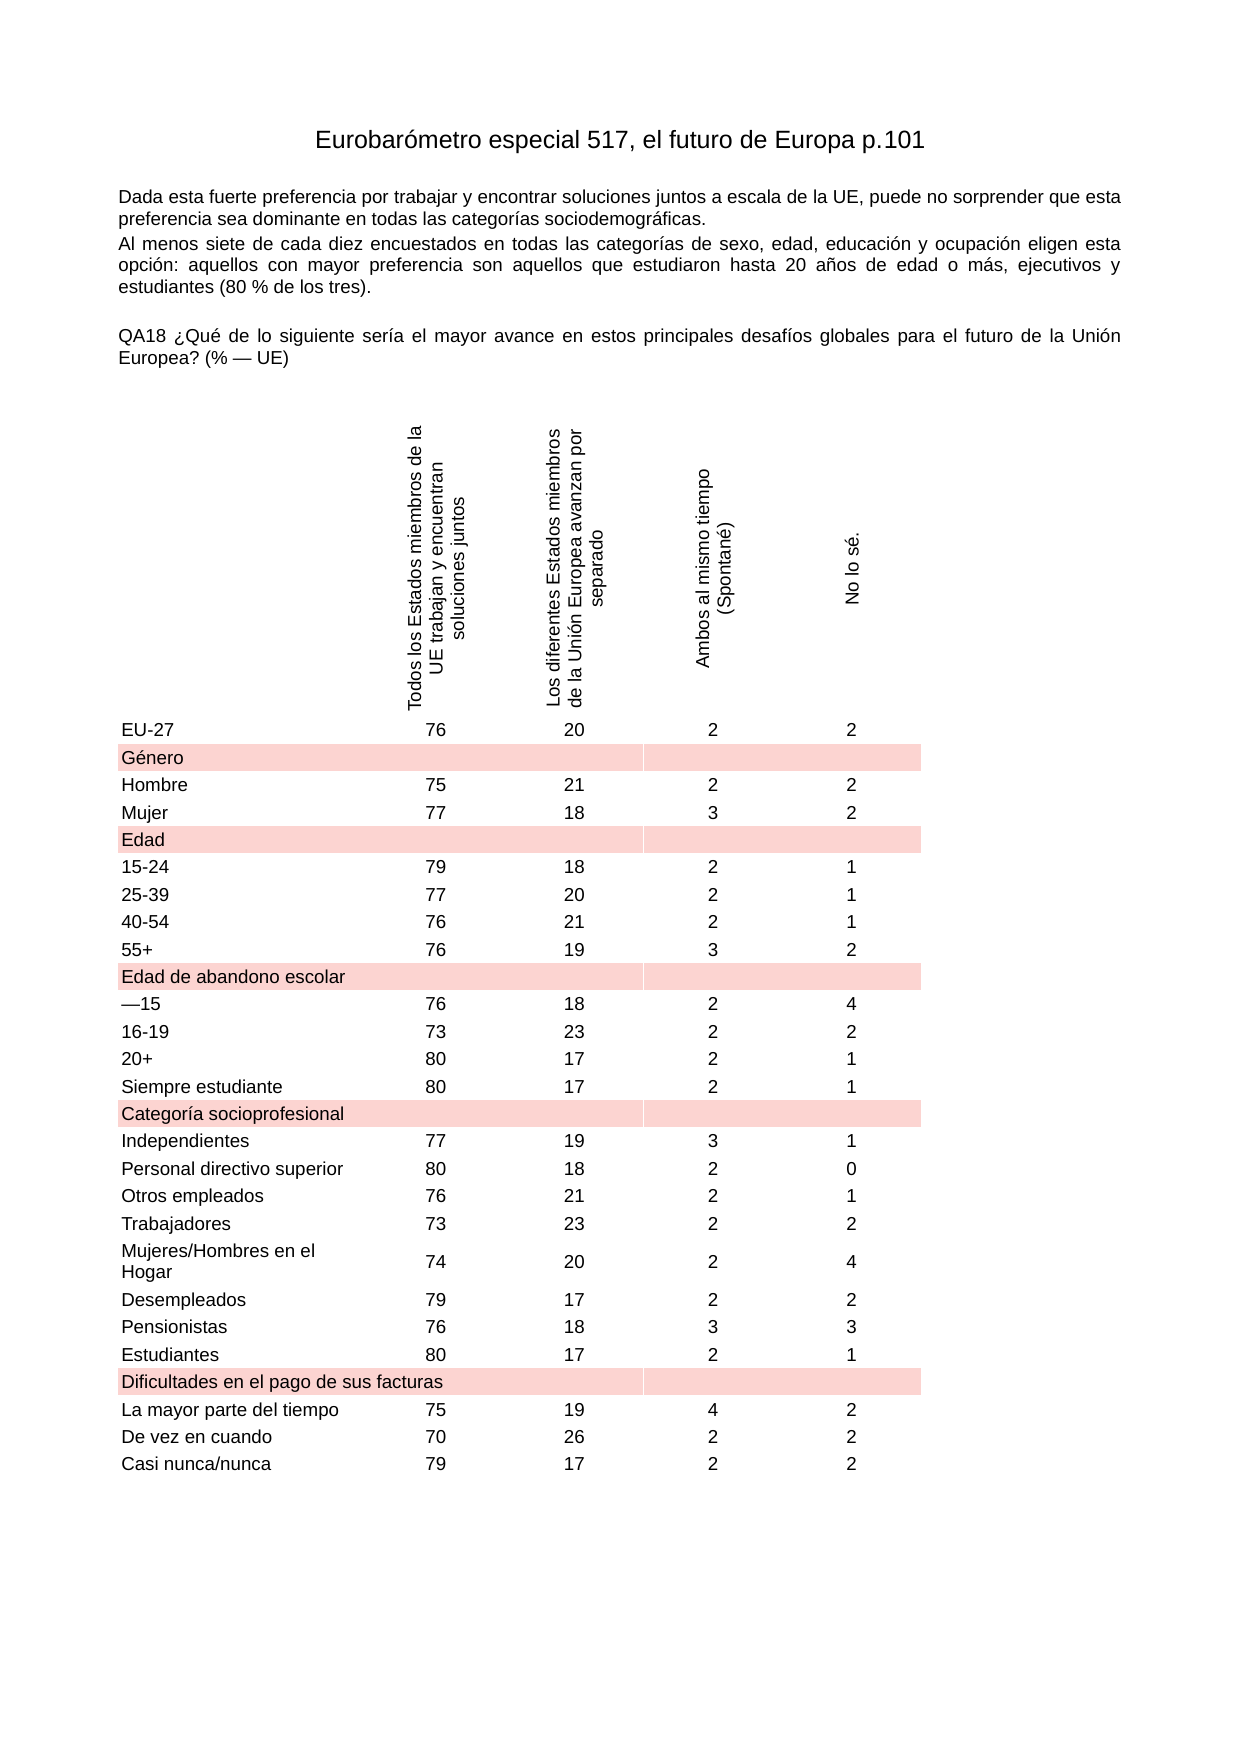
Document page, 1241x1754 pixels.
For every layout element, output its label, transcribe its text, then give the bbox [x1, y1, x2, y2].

table_cell 75 [366, 1395, 505, 1423]
table_cell 2 [782, 1423, 921, 1450]
text Al menos siete de cada diez encuestados en todas las categorías de sexo, edad, educación y ocupación eligen esta opción: aquellos con mayor preferencia son aquellos que estudiaron hasta 20 años de edad o más, ejecutivos y estudiantes (80 % de los tres). [118, 232, 1122, 297]
table_cell 79 [366, 1286, 505, 1313]
table_cell [782, 744, 921, 771]
table_cell 18 [505, 799, 643, 826]
table_cell 1 [782, 1341, 921, 1368]
table_cell [366, 744, 505, 771]
table_cell 0 [782, 1155, 921, 1182]
table_cell 18 [505, 1313, 643, 1341]
table_cell 55+ [118, 936, 366, 963]
table_cell 76 [366, 716, 505, 744]
table_cell Edad de abandono escolar [118, 963, 643, 990]
table_cell 2 [782, 716, 921, 744]
table_cell 23 [505, 1018, 643, 1045]
table_cell 3 [644, 1313, 782, 1341]
table_cell 18 [505, 1155, 643, 1182]
table_cell 17 [505, 1286, 643, 1313]
table_cell 2 [644, 1182, 782, 1209]
table_cell 2 [644, 1450, 782, 1478]
table_cell 18 [505, 990, 643, 1018]
table_cell [644, 1100, 782, 1127]
table_cell 2 [782, 1450, 921, 1478]
table_cell 20 [505, 716, 643, 744]
table_cell 73 [366, 1210, 505, 1237]
table_cell Casi nunca/nunca [118, 1450, 366, 1478]
table_cell De vez en cuando [118, 1423, 366, 1450]
table_cell Edad [118, 826, 366, 853]
table_cell [644, 1368, 782, 1395]
table_cell 80 [366, 1341, 505, 1368]
table_cell 75 [366, 771, 505, 798]
table_cell 21 [505, 908, 643, 936]
table_header Los diferentes Estados miembros de la Unión Europea avanzan por separado [505, 421, 643, 716]
table_cell 1 [782, 1073, 921, 1100]
table_cell 20 [505, 1237, 643, 1286]
table_cell 73 [366, 1018, 505, 1045]
table_cell Independientes [118, 1127, 366, 1155]
table_cell [782, 1368, 921, 1395]
table_cell 79 [366, 853, 505, 881]
table_cell 2 [644, 1341, 782, 1368]
table_cell 2 [644, 881, 782, 908]
table_cell 19 [505, 1127, 643, 1155]
table_cell 80 [366, 1045, 505, 1072]
text QA18 ¿Qué de lo siguiente sería el mayor avance en estos principales desafíos globales para el futuro de la Unión Europea? (% — UE) [118, 325, 1122, 368]
table_cell 76 [366, 990, 505, 1018]
table_cell Desempleados [118, 1286, 366, 1313]
table_cell 2 [644, 990, 782, 1018]
table_cell 20 [505, 881, 643, 908]
table_cell Estudiantes [118, 1341, 366, 1368]
table_cell —15 [118, 990, 366, 1018]
table_cell 3 [644, 799, 782, 826]
table_cell 19 [505, 1395, 643, 1423]
table_cell 2 [782, 1286, 921, 1313]
table_cell 2 [644, 1073, 782, 1100]
table_cell Siempre estudiante [118, 1073, 366, 1100]
table_cell 21 [505, 1182, 643, 1209]
table_cell Categoría socioprofesional [118, 1100, 505, 1127]
table_cell 2 [782, 799, 921, 826]
table_cell 80 [366, 1073, 505, 1100]
table_cell 26 [505, 1423, 643, 1450]
table_cell Personal directivo superior [118, 1155, 366, 1182]
table_cell 2 [644, 1018, 782, 1045]
table_cell [505, 744, 643, 771]
table_cell 16-19 [118, 1018, 366, 1045]
table_cell 1 [782, 908, 921, 936]
table_cell 3 [644, 936, 782, 963]
table_cell 76 [366, 908, 505, 936]
table_cell 23 [505, 1210, 643, 1237]
table_cell [782, 826, 921, 853]
table_cell [644, 826, 782, 853]
table_cell 17 [505, 1045, 643, 1072]
table_cell 70 [366, 1423, 505, 1450]
table_cell 2 [644, 1045, 782, 1072]
table_cell 1 [782, 1182, 921, 1209]
table_cell 76 [366, 1182, 505, 1209]
table_cell [505, 1100, 643, 1127]
table_cell [782, 963, 921, 990]
table_cell 2 [644, 771, 782, 798]
table_header No lo sé. [782, 421, 921, 716]
table_cell 20+ [118, 1045, 366, 1072]
table_cell 3 [644, 1127, 782, 1155]
table_cell 2 [782, 936, 921, 963]
table_cell Mujeres/Hombres en el Hogar [118, 1237, 366, 1286]
table_header Ambos al mismo tiempo (Spontané) [644, 421, 782, 716]
table_cell 17 [505, 1073, 643, 1100]
table_cell 19 [505, 936, 643, 963]
table_cell 2 [644, 1210, 782, 1237]
table_cell 2 [644, 1155, 782, 1182]
table_cell 76 [366, 936, 505, 963]
table_cell 77 [366, 1127, 505, 1155]
table_header Todos los Estados miembros de la UE trabajan y encuentran soluciones juntos [366, 421, 505, 716]
table_cell 2 [644, 716, 782, 744]
table_cell 2 [644, 1286, 782, 1313]
table_cell 2 [782, 1210, 921, 1237]
table_cell 21 [505, 771, 643, 798]
table_cell 17 [505, 1341, 643, 1368]
table_cell [782, 1100, 921, 1127]
table_cell 77 [366, 799, 505, 826]
table_cell 4 [782, 1237, 921, 1286]
table_cell [644, 963, 782, 990]
table_cell 1 [782, 881, 921, 908]
table_cell 3 [782, 1313, 921, 1341]
table_cell 80 [366, 1155, 505, 1182]
table_cell Otros empleados [118, 1182, 366, 1209]
table_cell Hombre [118, 771, 366, 798]
table_cell 17 [505, 1450, 643, 1478]
table_cell 1 [782, 1127, 921, 1155]
text Dada esta fuerte preferencia por trabajar y encontrar soluciones juntos a escala de la UE, puede no sorprender que esta preferencia sea dominante en todas las categorías sociodemográficas. [118, 186, 1122, 229]
table_cell 4 [782, 990, 921, 1018]
table_cell Mujer [118, 799, 366, 826]
table_cell [505, 826, 643, 853]
table_cell 25-39 [118, 881, 366, 908]
table_cell 2 [644, 1237, 782, 1286]
table_cell 77 [366, 881, 505, 908]
table_cell Trabajadores [118, 1210, 366, 1237]
table_cell 76 [366, 1313, 505, 1341]
table_cell 2 [782, 1395, 921, 1423]
table_cell [366, 826, 505, 853]
table_cell 2 [644, 908, 782, 936]
table_cell 1 [782, 1045, 921, 1072]
table_cell 2 [782, 771, 921, 798]
table_cell EU-27 [118, 716, 366, 744]
table_cell 74 [366, 1237, 505, 1286]
table_cell Género [118, 744, 366, 771]
table_cell 79 [366, 1450, 505, 1478]
table_header [118, 421, 366, 716]
table_cell 40-54 [118, 908, 366, 936]
table_cell [644, 744, 782, 771]
table_cell 4 [644, 1395, 782, 1423]
table_cell La mayor parte del tiempo [118, 1395, 366, 1423]
table_cell 2 [644, 1423, 782, 1450]
table_cell 15-24 [118, 853, 366, 881]
table_cell 2 [644, 853, 782, 881]
table_cell Pensionistas [118, 1313, 366, 1341]
table_cell 18 [505, 853, 643, 881]
table_cell 2 [782, 1018, 921, 1045]
table_cell 1 [782, 853, 921, 881]
table_cell Dificultades en el pago de sus facturas [118, 1368, 643, 1395]
